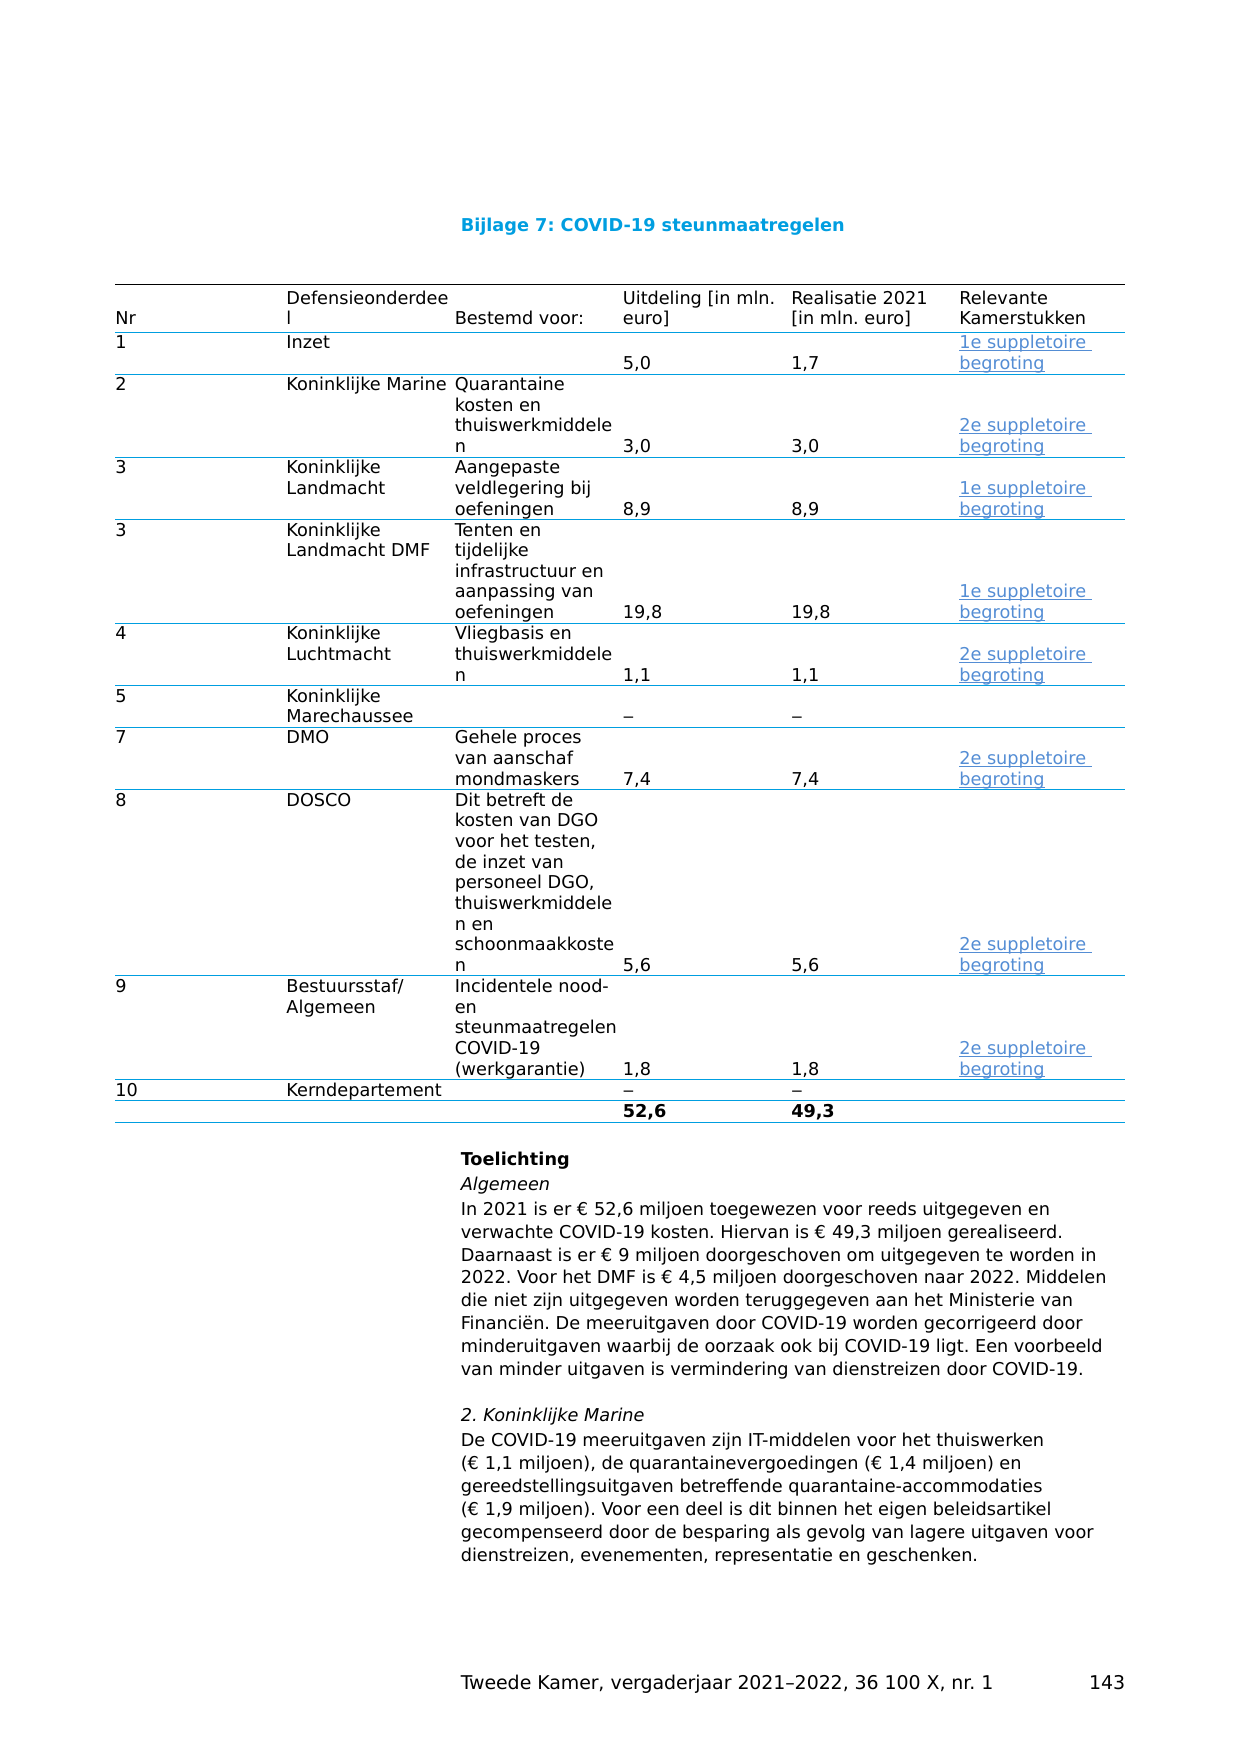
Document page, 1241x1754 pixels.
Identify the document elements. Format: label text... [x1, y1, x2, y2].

table_cell ‒ [620, 1080, 788, 1100]
table_cell 1,1 [788, 624, 956, 685]
text 2. Koninklijke Marine [461, 1403, 1125, 1426]
table_cell DOSCO [283, 790, 452, 975]
table_cell 1e suppletoire begroting [956, 333, 1125, 374]
table_cell [956, 1101, 1125, 1121]
table_cell [283, 1101, 452, 1121]
table_cell Nr [115, 285, 283, 332]
table_cell Quarantaine kosten en thuiswerkmiddelen [452, 375, 620, 457]
text Algemeen [461, 1172, 1125, 1195]
table_cell Uitdeling [in mln. euro] [620, 285, 788, 332]
table_cell 2e suppletoire begroting [956, 728, 1125, 789]
table_cell 3,0 [620, 375, 788, 457]
table_cell 1,1 [620, 624, 788, 685]
table_cell Realisatie 2021 [in mln. euro] [788, 285, 956, 332]
text De COVID-19 meeruitgaven zijn IT-middelen voor het thuiswerken (€ 1,1 miljoen), de quarantainevergoedingen (€ 1,4 miljoen) en gereedstellingsuitgaven betreffende quarantaine-accommodaties (€ 1,9 miljoen). Voor een deel is dit binnen het eigen beleidsartikel gecompenseerd door de besparing als gevolg van lagere uitgaven voor dienstreizen, evenementen, representatie en geschenken. [461, 1428, 1125, 1566]
table_cell 1,7 [788, 333, 956, 374]
table_cell Dit betreft de kosten van DGO voor het testen, de inzet van personeel DGO, thuiswerkmiddelen en schoonmaakkosten [452, 790, 620, 975]
table_cell 52,6 [620, 1101, 788, 1121]
table_cell Bestemd voor: [452, 285, 620, 332]
table_cell 1e suppletoire begroting [956, 458, 1125, 519]
table_cell 7,4 [788, 728, 956, 789]
table_cell Inzet [283, 333, 452, 374]
table_cell 19,8 [620, 520, 788, 623]
table_cell Aangepaste veldlegering bij oefeningen [452, 458, 620, 519]
table_cell [452, 333, 620, 374]
table_cell Koninklijke Marechaussee [283, 686, 452, 727]
table_cell Vliegbasis en thuiswerkmiddelen [452, 624, 620, 685]
table_cell [956, 1080, 1125, 1100]
table_header Tabel 50 Overzicht COVID-19 steunmaatregelen [115, 259, 1125, 284]
table_cell Gehele proces van aanschaf mondmaskers [452, 728, 620, 789]
table_cell 49,3 [788, 1101, 956, 1121]
table_cell 4 [115, 624, 283, 685]
table_cell Incidentele nood- en steunmaatregelen COVID-19 (werkgarantie) [452, 976, 620, 1079]
table_cell 5,6 [788, 790, 956, 975]
table_cell 3,0 [788, 375, 956, 457]
table_cell Koninklijke Landmacht DMF [283, 520, 452, 623]
table_cell 8,9 [788, 458, 956, 519]
table_cell Bestuursstaf/Algemeen [283, 976, 452, 1079]
text Toelichting [461, 1147, 1125, 1170]
table_cell 8,9 [620, 458, 788, 519]
table_cell Relevante Kamerstukken [956, 285, 1125, 332]
table_cell 5,6 [620, 790, 788, 975]
table_cell [452, 686, 620, 727]
table_cell 7 [115, 728, 283, 789]
table_cell Defensieonderdeel [283, 285, 452, 332]
table_cell [956, 686, 1125, 727]
table_cell Tenten en tijdelijke infrastructuur en aanpassing van oefeningen [452, 520, 620, 623]
table_cell 2e suppletoire begroting [956, 375, 1125, 457]
table_cell 19,8 [788, 520, 956, 623]
table_cell Kerndepartement [283, 1080, 452, 1100]
title Bijlage 7: COVID-19 steunmaatregelen [461, 213, 1125, 236]
table_cell Koninklijke Landmacht [283, 458, 452, 519]
table_cell Koninklijke Marine [283, 375, 452, 457]
table_cell 2e suppletoire begroting [956, 790, 1125, 975]
table_cell 5 [115, 686, 283, 727]
table_cell 10 [115, 1080, 283, 1100]
table_cell [115, 1101, 283, 1121]
table_cell [452, 1080, 620, 1100]
table_cell 2e suppletoire begroting [956, 976, 1125, 1079]
table_cell 1 [115, 333, 283, 374]
table_cell 7,4 [620, 728, 788, 789]
table_cell 9 [115, 976, 283, 1079]
table_cell ‒ [788, 686, 956, 727]
table_cell DMO [283, 728, 452, 789]
table_cell 8 [115, 790, 283, 975]
table_cell 5,0 [620, 333, 788, 374]
table_cell 2 [115, 375, 283, 457]
table_cell 1,8 [788, 976, 956, 1079]
table_cell 3 [115, 458, 283, 519]
table_cell ‒ [620, 686, 788, 727]
table_cell ‒ [788, 1080, 956, 1100]
table_cell 1e suppletoire begroting [956, 520, 1125, 623]
table_cell 3 [115, 520, 283, 623]
table_cell 1,8 [620, 976, 788, 1079]
table_cell Koninklijke Luchtmacht [283, 624, 452, 685]
table_cell [452, 1101, 620, 1121]
table_cell 2e suppletoire begroting [956, 624, 1125, 685]
text In 2021 is er € 52,6 miljoen toegewezen voor reeds uitgegeven en verwachte COVID-19 kosten. Hiervan is € 49,3 miljoen gerealiseerd. Daarnaast is er € 9 miljoen doorgeschoven om uitgegeven te worden in 2022. Voor het DMF is € 4,5 miljoen doorgeschoven naar 2022. Middelen die niet zijn uitgegeven worden teruggegeven aan het Ministerie van Financiën. De meeruitgaven door COVID-19 worden gecorrigeerd door minderuitgaven waarbij de oorzaak ook bij COVID-19 ligt. Een voorbeeld van minder uitgaven is vermindering van dienstreizen door COVID-19. [461, 1197, 1125, 1380]
